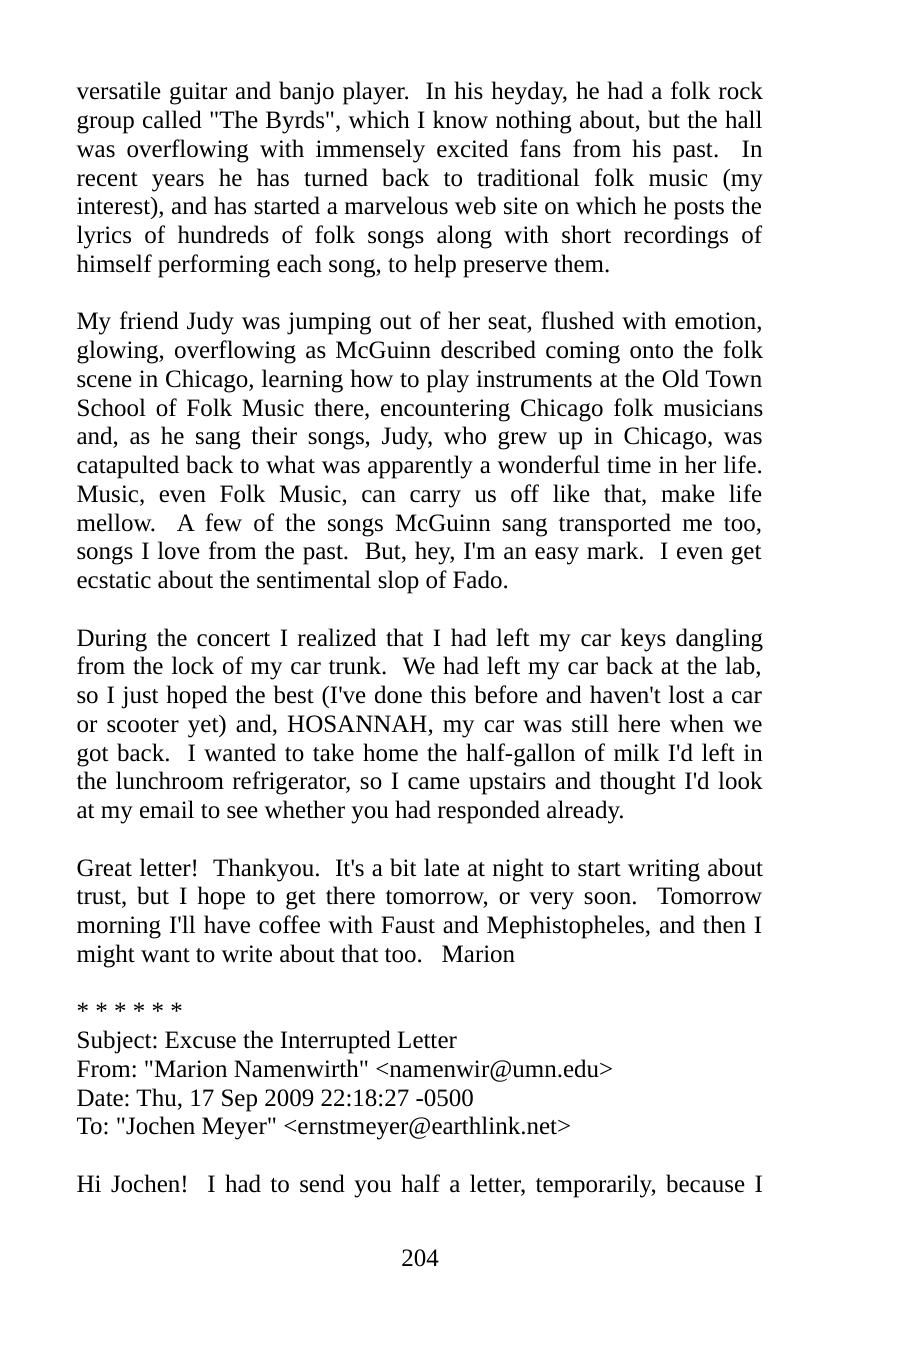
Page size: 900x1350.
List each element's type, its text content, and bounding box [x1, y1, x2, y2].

text My friend Judy was jumping out of her seat, flushed with emotion, glowing, overflowing as McGuinn described coming onto the folk scene in Chicago, learning how to play instruments at the Old Town School of Folk Music there, encountering Chicago folk musicians and, as he sang their songs, Judy, who grew up in Chicago, was catapulted back to what was apparently a wonderful time in her life. Music, even Folk Music, can carry us off like that, make life mellow. A few of the songs McGuinn sang transported me too, songs I love from the past. But, hey, I'm an easy mark. I even get ecstatic about the sentimental slop of Fado. [76, 306, 763, 594]
text versatile guitar and banjo player. In his heyday, he had a folk rock group called "The Byrds", which I know nothing about, but the hall was overflowing with immensely excited fans from his past. In recent years he has turned back to traditional folk music (my interest), and has started a marvelous web site on which he posts the lyrics of hundreds of folk songs along with short recordings of himself performing each song, to help preserve them. [76, 76, 763, 278]
text Date: Thu, 17 Sep 2009 22:18:27 -0500 [76, 1083, 763, 1111]
text Hi Jochen! I had to send you half a letter, temporarily, because I [76, 1169, 763, 1198]
text * * * * * * [76, 996, 763, 1025]
text Great letter! Thankyou. It's a bit late at night to start writing about trust, but I hope to get there tomorrow, or very soon. Tomorrow morning I'll have coffee with Faust and Mephistopheles, and then I might want to write about that too. Marion [76, 853, 763, 968]
text Subject: Excuse the Interrupted Letter [76, 1025, 763, 1054]
text To: "Jochen Meyer" <ernstmeyer@earthlink.net> [76, 1111, 763, 1140]
text During the concert I realized that I had left my car keys dangling from the lock of my car trunk. We had left my car back at the lab, so I just hoped the best (I've done this before and haven't lost a car or scooter yet) and, HOSANNAH, my car was still here when we got back. I wanted to take home the half-gallon of milk I'd left in the lunchroom refrigerator, so I came upstairs and thought I'd look at my email to see whether you had responded already. [76, 623, 763, 824]
text From: "Marion Namenwirth" <namenwir@umn.edu> [76, 1054, 763, 1083]
